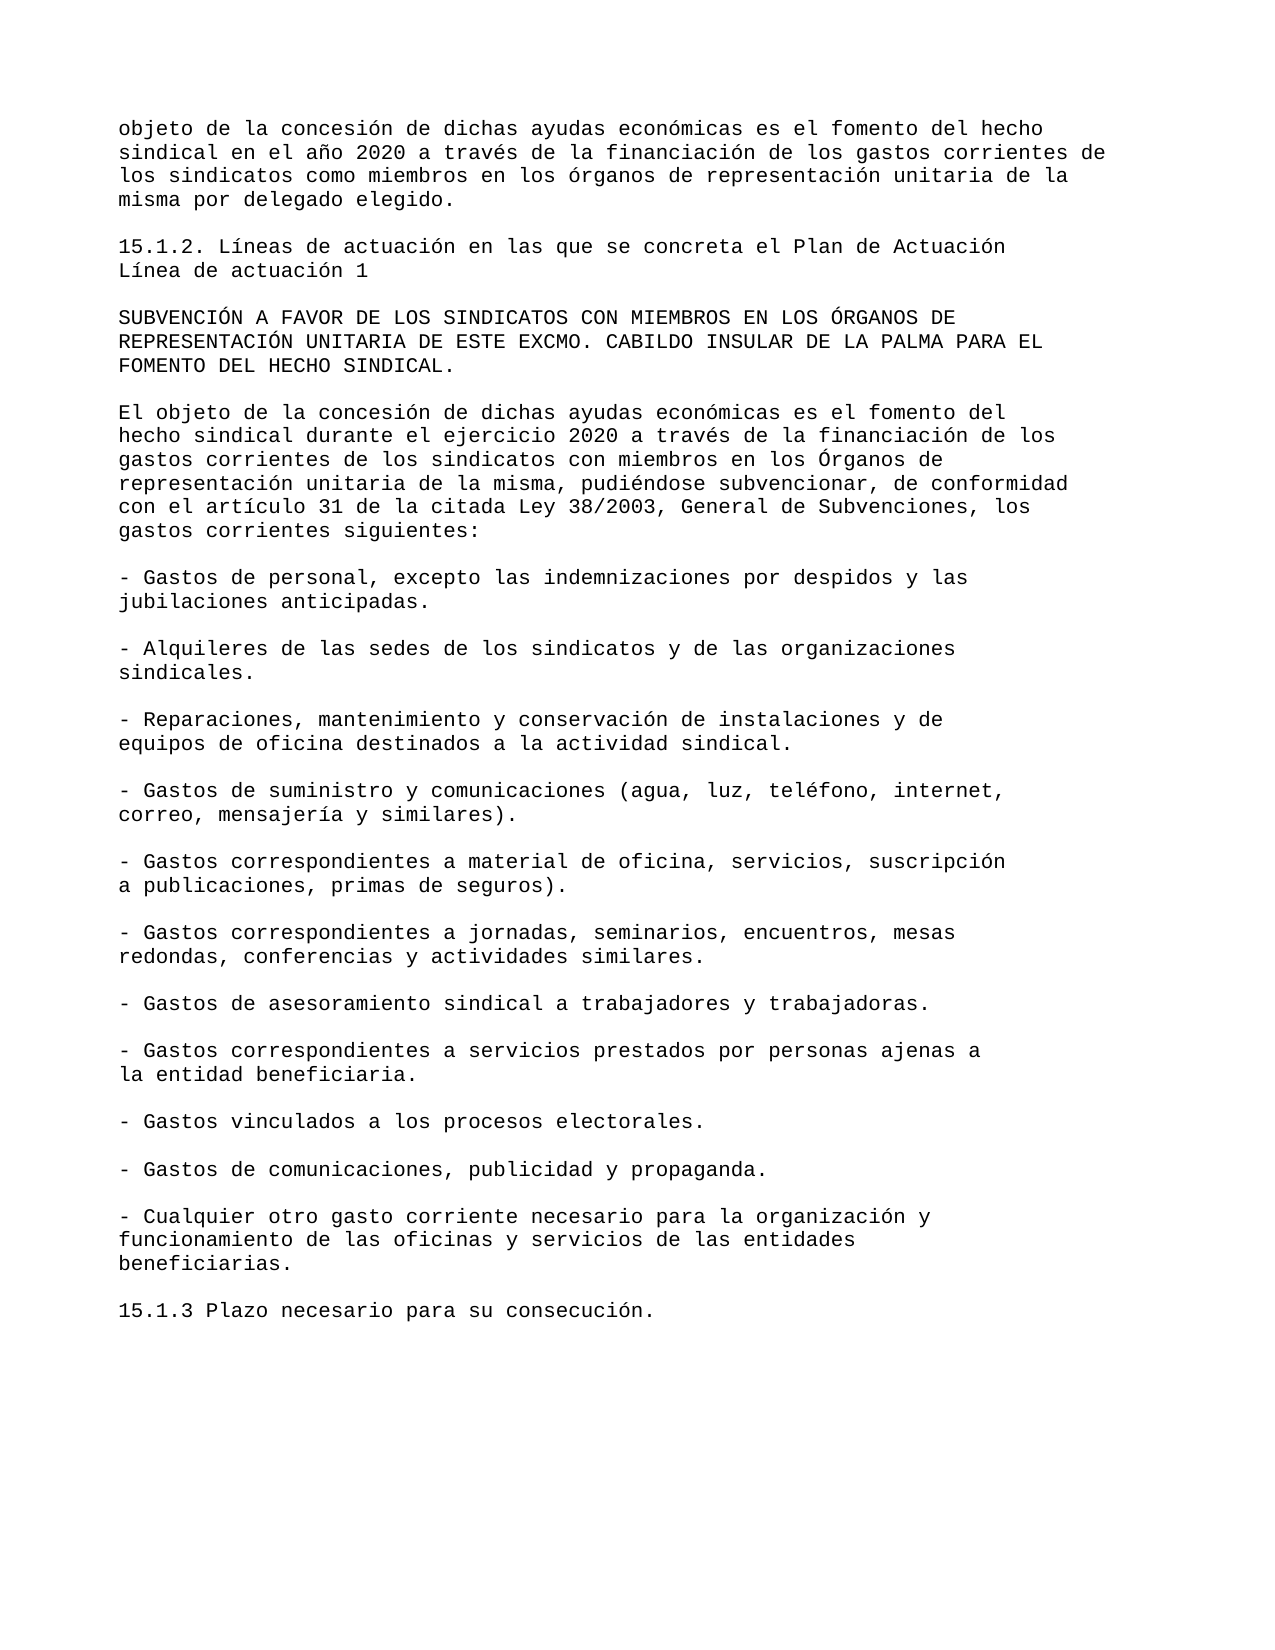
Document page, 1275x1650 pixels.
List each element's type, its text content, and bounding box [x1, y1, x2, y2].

text beneficiarias. [118, 1253, 1157, 1277]
text - Gastos de personal, excepto las indemnizaciones por despidos y las [118, 567, 1157, 591]
text El objeto de la concesión de dichas ayudas económicas es el fomento del [118, 402, 1157, 426]
text - Cualquier otro gasto corriente necesario para la organización y [118, 1206, 1157, 1229]
text gastos corrientes de los sindicatos con miembros en los Órganos de [118, 449, 1157, 473]
text los sindicatos como miembros en los órganos de representación unitaria de la [118, 165, 1157, 189]
text Línea de actuación 1 [118, 260, 1157, 284]
text - Gastos correspondientes a jornadas, seminarios, encuentros, mesas [118, 922, 1157, 946]
text - Gastos de asesoramiento sindical a trabajadores y trabajadoras. [118, 993, 1157, 1017]
text representación unitaria de la misma, pudiéndose subvencionar, de conformidad [118, 473, 1157, 496]
text SUBVENCIÓN A FAVOR DE LOS SINDICATOS CON MIEMBROS EN LOS ÓRGANOS DE [118, 307, 1157, 331]
text jubilaciones anticipadas. [118, 591, 1157, 615]
text sindicales. [118, 662, 1157, 686]
text correo, mensajería y similares). [118, 804, 1157, 827]
text REPRESENTACIÓN UNITARIA DE ESTE EXCMO. CABILDO INSULAR DE LA PALMA PARA EL [118, 331, 1157, 354]
text 15.1.2. Líneas de actuación en las que se concreta el Plan de Actuación [118, 236, 1157, 260]
text - Gastos vinculados a los procesos electorales. [118, 1111, 1157, 1135]
text equipos de oficina destinados a la actividad sindical. [118, 733, 1157, 757]
text - Gastos de suministro y comunicaciones (agua, luz, teléfono, internet, [118, 780, 1157, 804]
text redondas, conferencias y actividades similares. [118, 946, 1157, 969]
text FOMENTO DEL HECHO SINDICAL. [118, 354, 1157, 378]
text sindical en el año 2020 a través de la financiación de los gastos corrientes de [118, 142, 1157, 165]
text misma por delegado elegido. [118, 189, 1157, 213]
text - Reparaciones, mantenimiento y conservación de instalaciones y de [118, 709, 1157, 733]
text - Gastos correspondientes a servicios prestados por personas ajenas a [118, 1040, 1157, 1064]
text gastos corrientes siguientes: [118, 520, 1157, 544]
text objeto de la concesión de dichas ayudas económicas es el fomento del hecho [118, 118, 1157, 142]
text a publicaciones, primas de seguros). [118, 875, 1157, 898]
text - Alquileres de las sedes de los sindicatos y de las organizaciones [118, 638, 1157, 662]
text con el artículo 31 de la citada Ley 38/2003, General de Subvenciones, los [118, 496, 1157, 520]
text - Gastos correspondientes a material de oficina, servicios, suscripción [118, 851, 1157, 875]
text hecho sindical durante el ejercicio 2020 a través de la financiación de los [118, 426, 1157, 449]
text 15.1.3 Plazo necesario para su consecución. [118, 1300, 1157, 1324]
text la entidad beneficiaria. [118, 1064, 1157, 1088]
text funcionamiento de las oficinas y servicios de las entidades [118, 1229, 1157, 1253]
text - Gastos de comunicaciones, publicidad y propaganda. [118, 1158, 1157, 1182]
